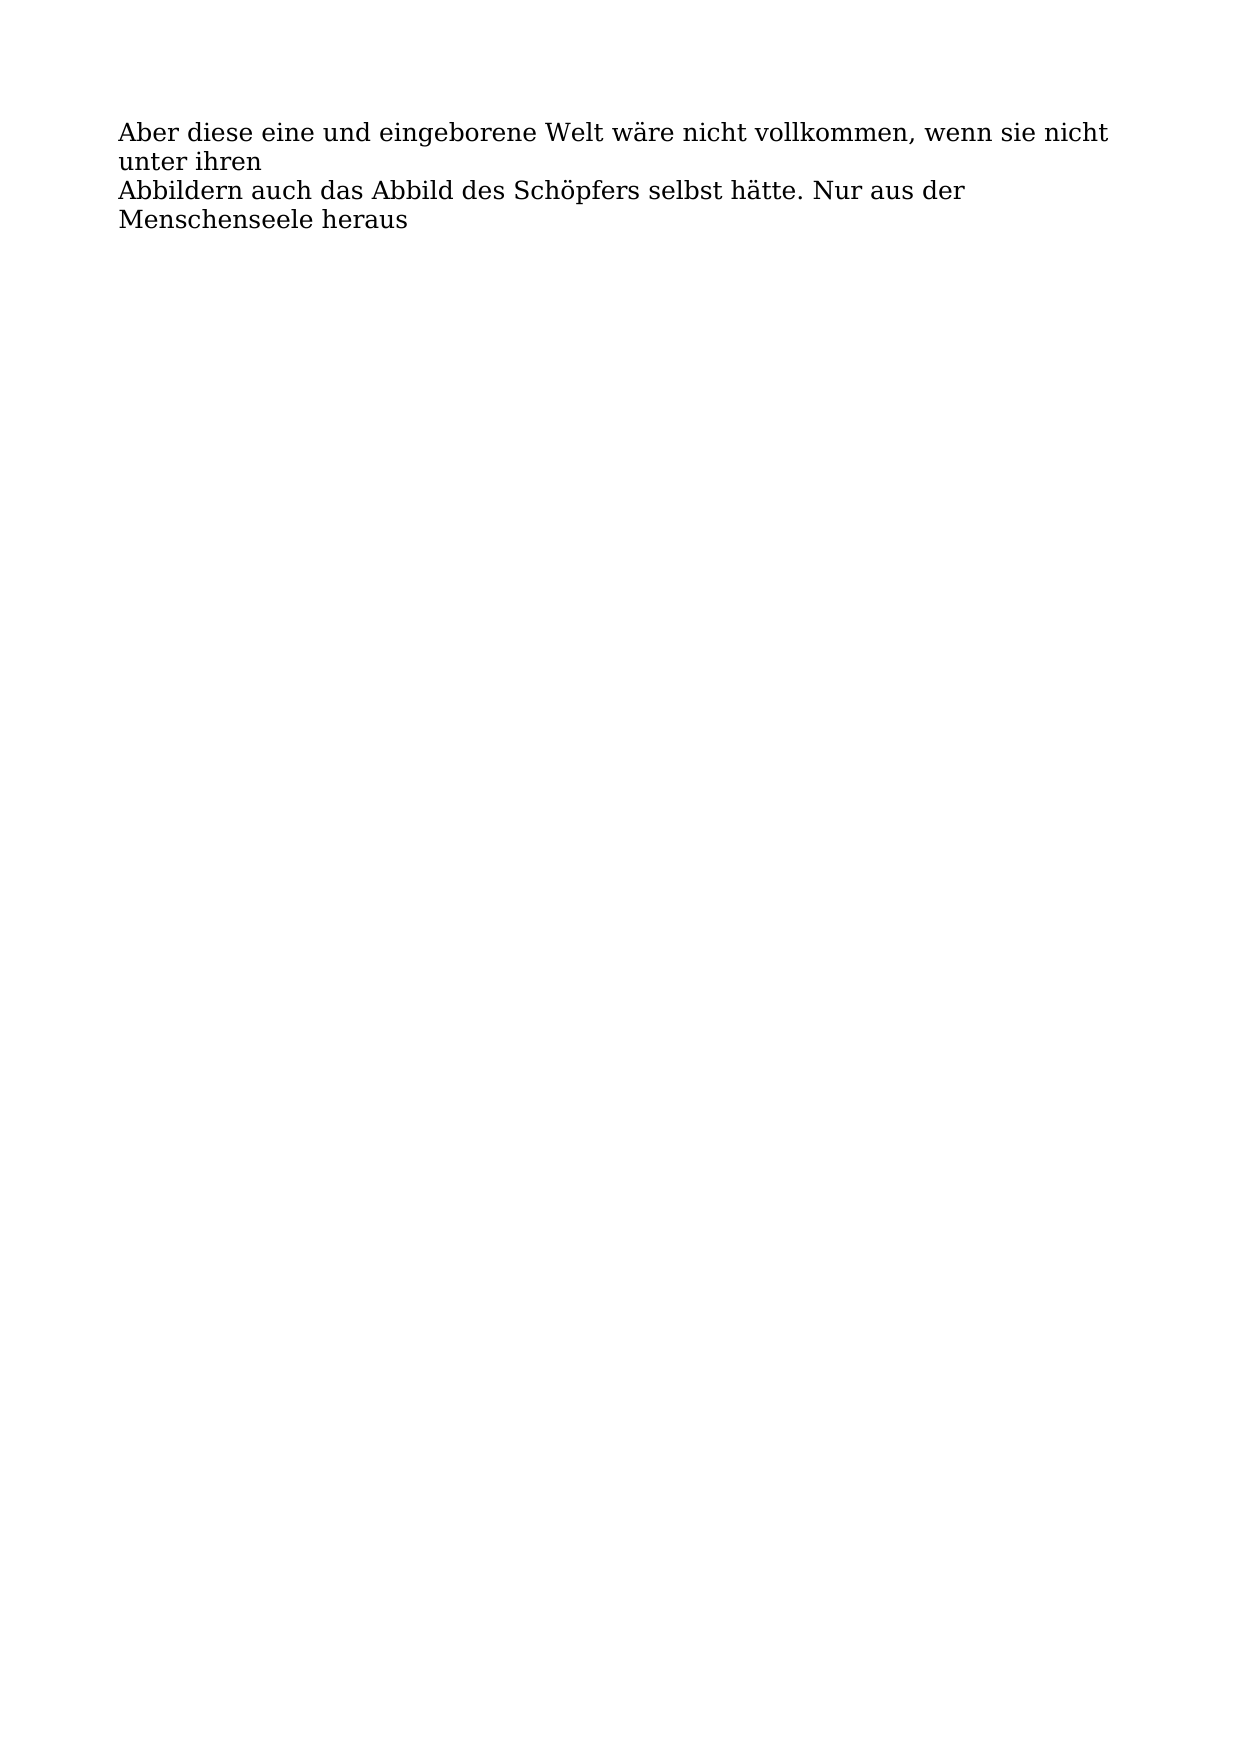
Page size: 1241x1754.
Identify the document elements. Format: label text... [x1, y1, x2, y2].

text Aber diese eine und eingeborene Welt wäre nicht vollkommen, wenn sie nicht unter ihren [118, 118, 1122, 176]
text Abbildern auch das Abbild des Schöpfers selbst hätte. Nur aus der Menschenseele heraus [118, 176, 1122, 235]
